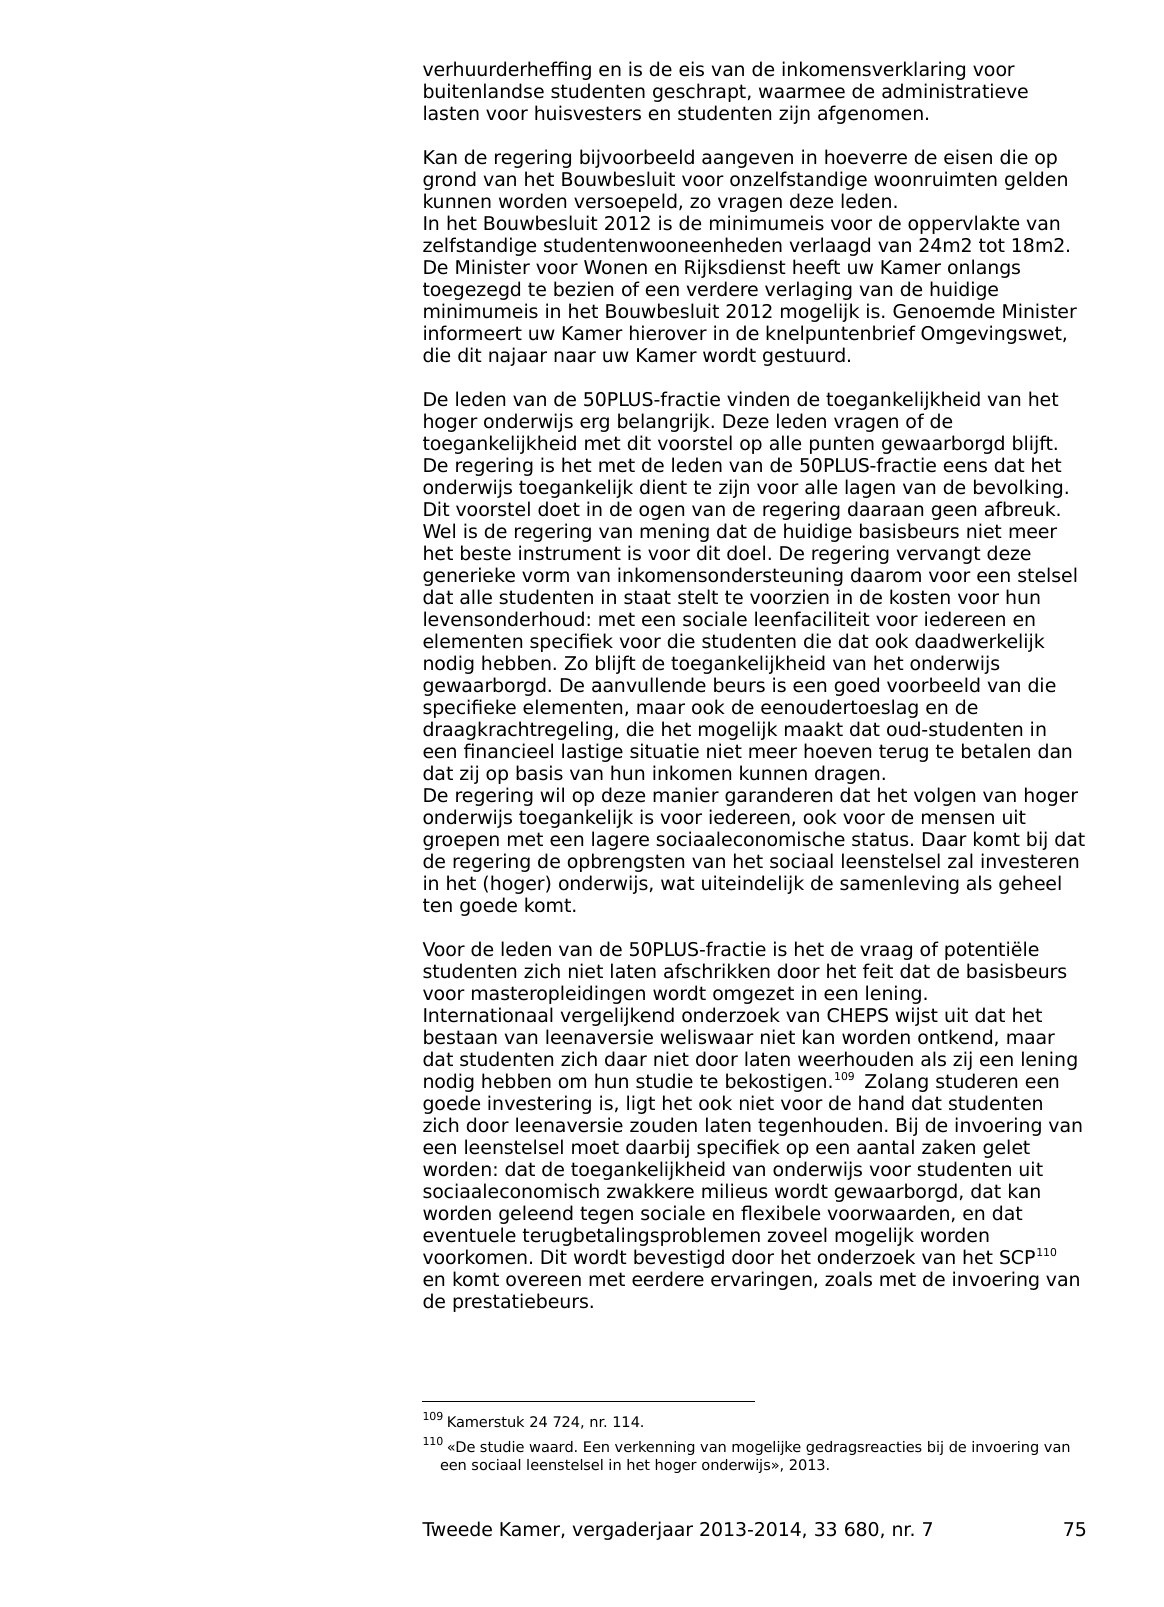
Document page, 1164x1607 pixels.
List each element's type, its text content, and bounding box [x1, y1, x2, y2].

text De regering wil op deze manier garanderen dat het volgen van hoger onderwijs toegankelijk is voor iedereen, ook voor de mensen uit groepen met een lagere sociaaleconomische status. Daar komt bij dat de regering de opbrengsten van het sociaal leenstelsel zal investeren in het (hoger) onderwijs, wat uiteindelijk de samenleving als geheel ten goede komt. [422, 785, 1087, 917]
text Kan de regering bijvoorbeeld aangeven in hoeverre de eisen die op grond van het Bouwbesluit voor onzelfstandige woonruimten gelden kunnen worden versoepeld, zo vragen deze leden. [422, 147, 1087, 213]
text Voor de leden van de 50PLUS-fractie is het de vraag of potentiële studenten zich niet laten afschrikken door het feit dat de basisbeurs voor masteropleidingen wordt omgezet in een lening. [422, 939, 1087, 1005]
text Kamerstuk 24 724, nr. 114. [422, 1410, 1087, 1432]
text Internationaal vergelijkend onderzoek van CHEPS wijst uit dat het bestaan van leenaversie weliswaar niet kan worden ontkend, maar dat studenten zich daar niet door laten weerhouden als zij een lening nodig hebben om hun studie te bekostigen. Zolang studeren een goede investering is, ligt het ook niet voor de hand dat studenten zich door leenaversie zouden laten tegenhouden. Bij de invoering van een leenstelsel moet daarbij specifiek op een aantal zaken gelet worden: dat de toegankelijkheid van onderwijs voor studenten uit sociaaleconomisch zwakkere milieus wordt gewaarborgd, dat kan worden geleend tegen sociale en flexibele voorwaarden, en dat eventuele terugbetalingsproblemen zoveel mogelijk worden voorkomen. Dit wordt bevestigd door het onderzoek van het SCP en komt overeen met eerdere ervaringen, zoals met de invoering van de prestatiebeurs. [422, 1005, 1087, 1312]
text «De studie waard. Een verkenning van mogelijke gedragsreacties bij de invoering van een sociaal leenstelsel in het hoger onderwijs», 2013. [422, 1435, 1087, 1474]
text De regering is het met de leden van de 50PLUS-fractie eens dat het onderwijs toegankelijk dient te zijn voor alle lagen van de bevolking. Dit voorstel doet in de ogen van de regering daaraan geen afbreuk. Wel is de regering van mening dat de huidige basisbeurs niet meer het beste instrument is voor dit doel. De regering vervangt deze generieke vorm van inkomensondersteuning daarom voor een stelsel dat alle studenten in staat stelt te voorzien in de kosten voor hun levensonderhoud: met een sociale leenfaciliteit voor iedereen en elementen specifiek voor die studenten die dat ook daadwerkelijk nodig hebben. Zo blijft de toegankelijkheid van het onderwijs gewaarborgd. De aanvullende beurs is een goed voorbeeld van die specifieke elementen, maar ook de eenoudertoeslag en de draagkrachtregeling, die het mogelijk maakt dat oud-studenten in een financieel lastige situatie niet meer hoeven terug te betalen dan dat zij op basis van hun inkomen kunnen dragen. [422, 455, 1087, 785]
text De leden van de 50PLUS-fractie vinden de toegankelijkheid van het hoger onderwijs erg belangrijk. Deze leden vragen of de toegankelijkheid met dit voorstel op alle punten gewaarborgd blijft. [422, 389, 1087, 455]
text In het Bouwbesluit 2012 is de minimumeis voor de oppervlakte van zelfstandige studentenwooneenheden verlaagd van 24m2 tot 18m2. De Minister voor Wonen en Rijksdienst heeft uw Kamer onlangs toegezegd te bezien of een verdere verlaging van de huidige minimumeis in het Bouwbesluit 2012 mogelijk is. Genoemde Minister informeert uw Kamer hierover in de knelpuntenbrief Omgevingswet, die dit najaar naar uw Kamer wordt gestuurd. [422, 213, 1087, 367]
text verhuurderheffing en is de eis van de inkomensverklaring voor buitenlandse studenten geschrapt, waarmee de administratieve lasten voor huisvesters en studenten zijn afgenomen. [422, 59, 1087, 125]
